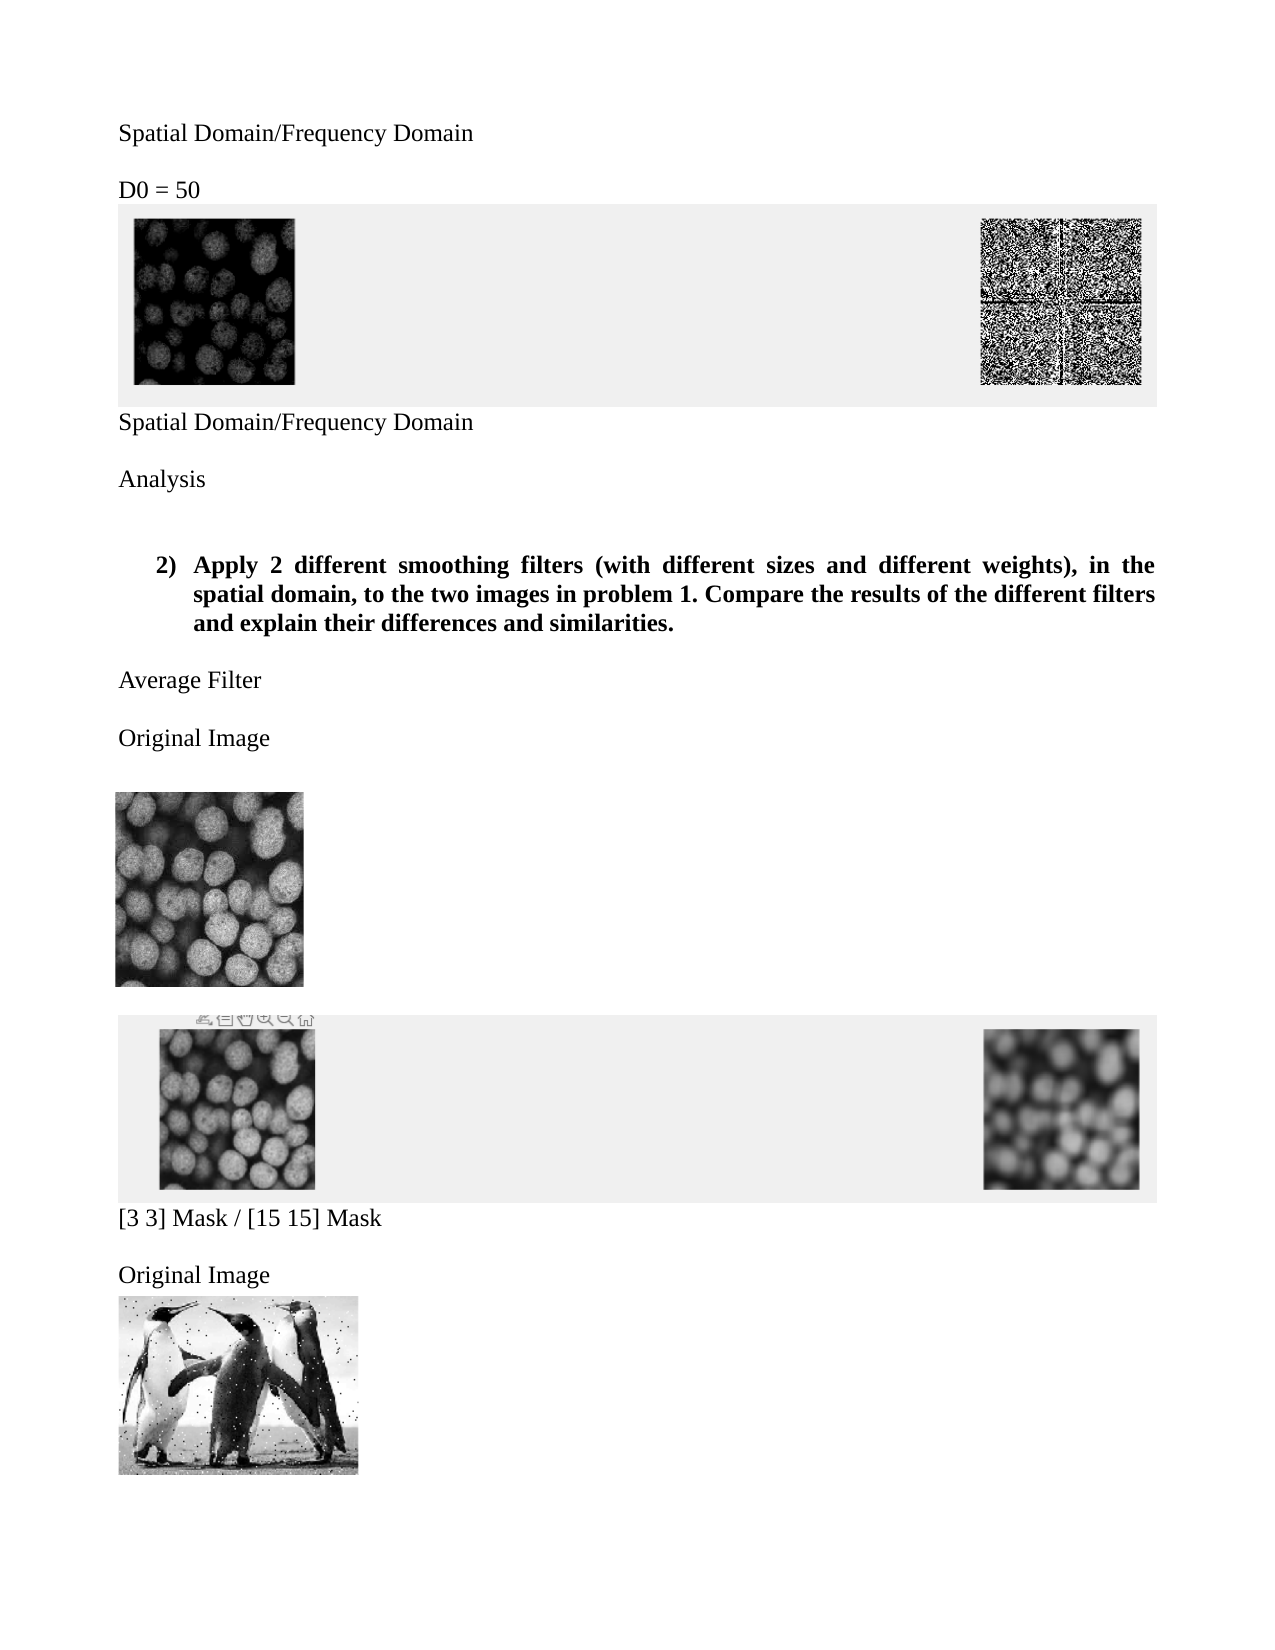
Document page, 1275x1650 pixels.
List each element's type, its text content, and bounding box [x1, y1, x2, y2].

text [3 3] Mask / [15 15] Mask [118, 1203, 1157, 1232]
text Original Image [118, 723, 1157, 752]
picture [118, 1015, 1157, 1203]
list Apply 2 different smoothing filters (with different sizes and different weights), in the spatial domain, to the two images in problem 1. Compare the results of the different filters and explain their differences and similarities. [156, 550, 1157, 637]
picture [115, 792, 304, 987]
text Analysis [118, 464, 1157, 493]
text Average Filter [118, 665, 1157, 694]
text D0 = 50 [118, 176, 1157, 204]
picture [118, 1296, 359, 1475]
picture [118, 204, 1157, 407]
text Spatial Domain/Frequency Domain [118, 407, 1157, 435]
text Original Image [118, 1261, 1157, 1289]
text Spatial Domain/Frequency Domain [118, 118, 1157, 147]
